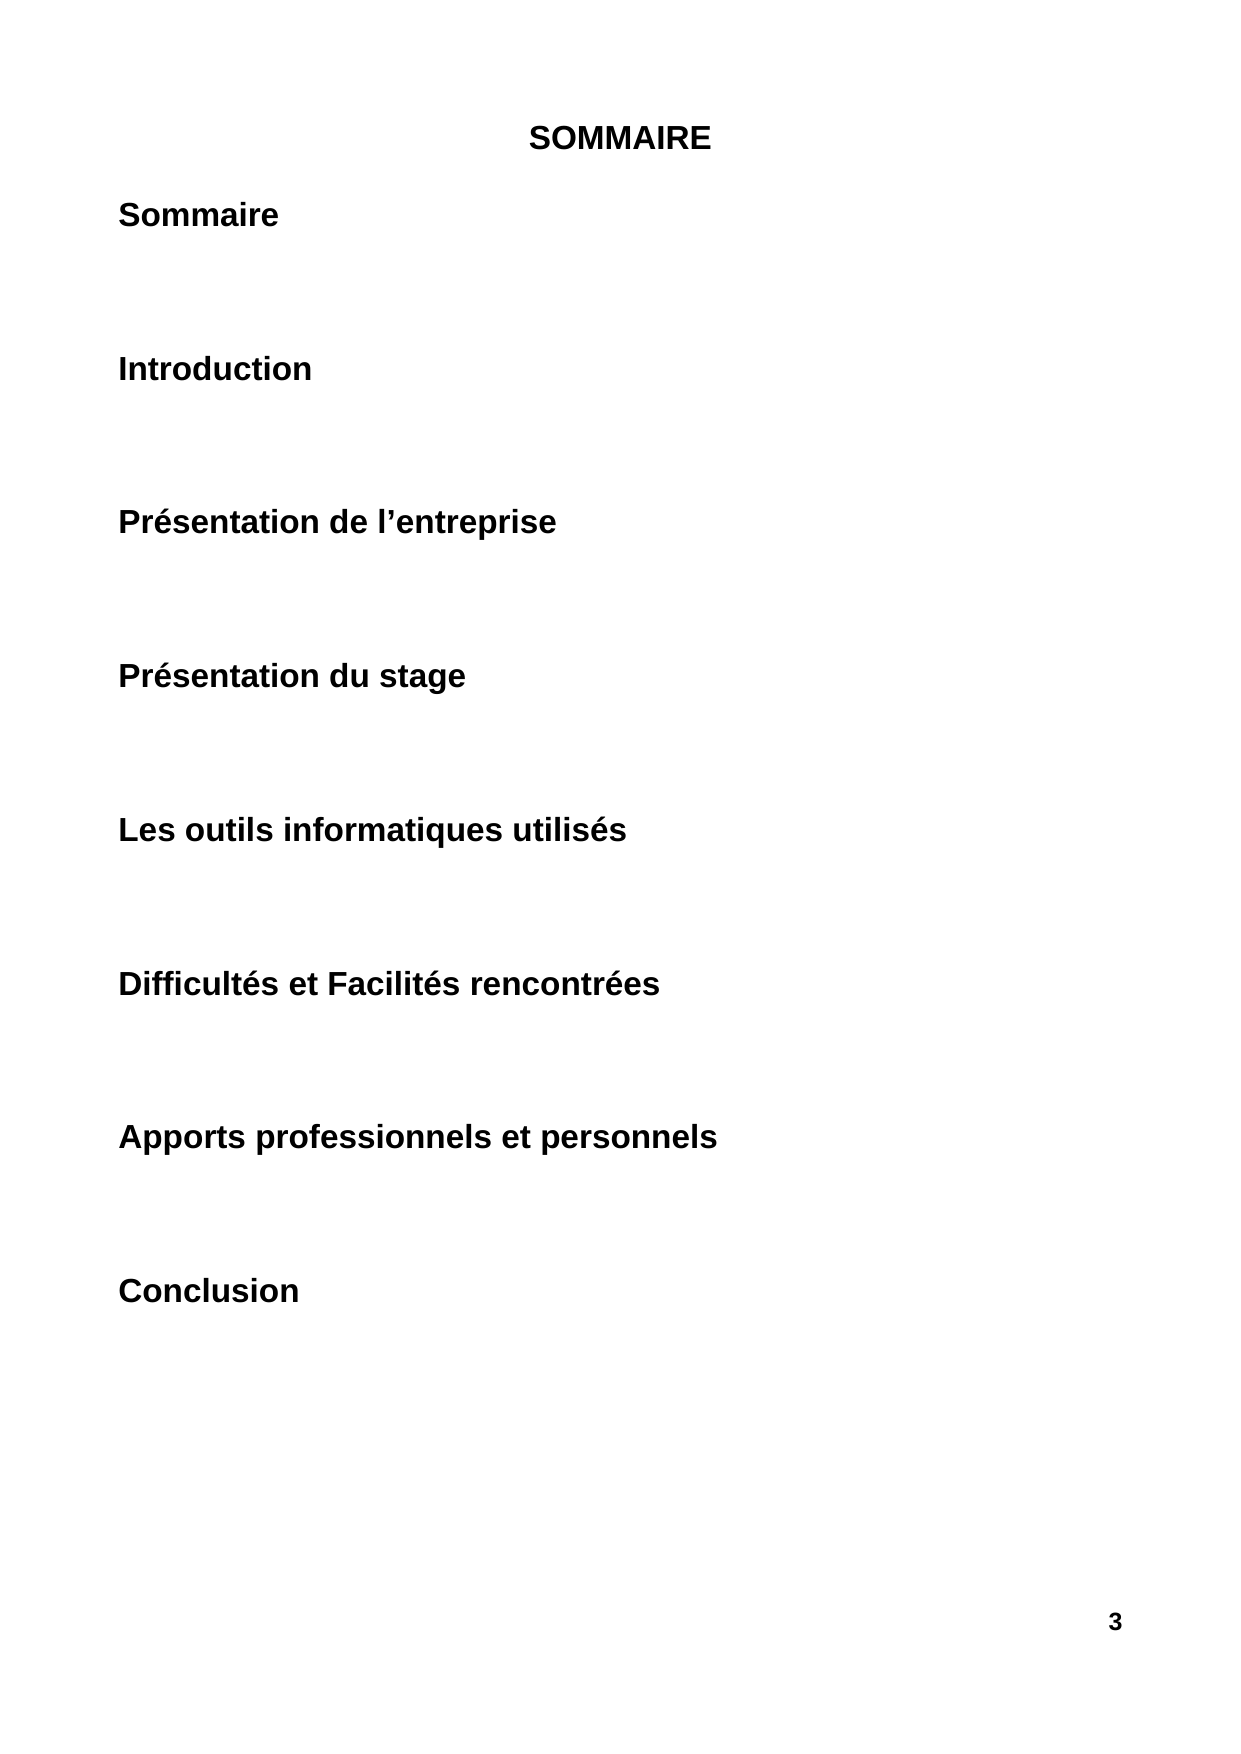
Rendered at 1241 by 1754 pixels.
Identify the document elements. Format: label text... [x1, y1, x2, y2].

text Présentation du stage [118, 656, 1122, 695]
text Introduction [118, 349, 1122, 387]
text Conclusion [118, 1271, 1122, 1310]
text Sommaire [118, 195, 1122, 233]
text Apports professionnels et personnels [118, 1117, 1122, 1156]
text Les outils informatiques utilisés [118, 810, 1122, 848]
text Présentation de l’entreprise [118, 502, 1122, 541]
text SOMMAIRE [118, 118, 1122, 157]
text Difficultés et Facilités rencontrées [118, 964, 1122, 1002]
